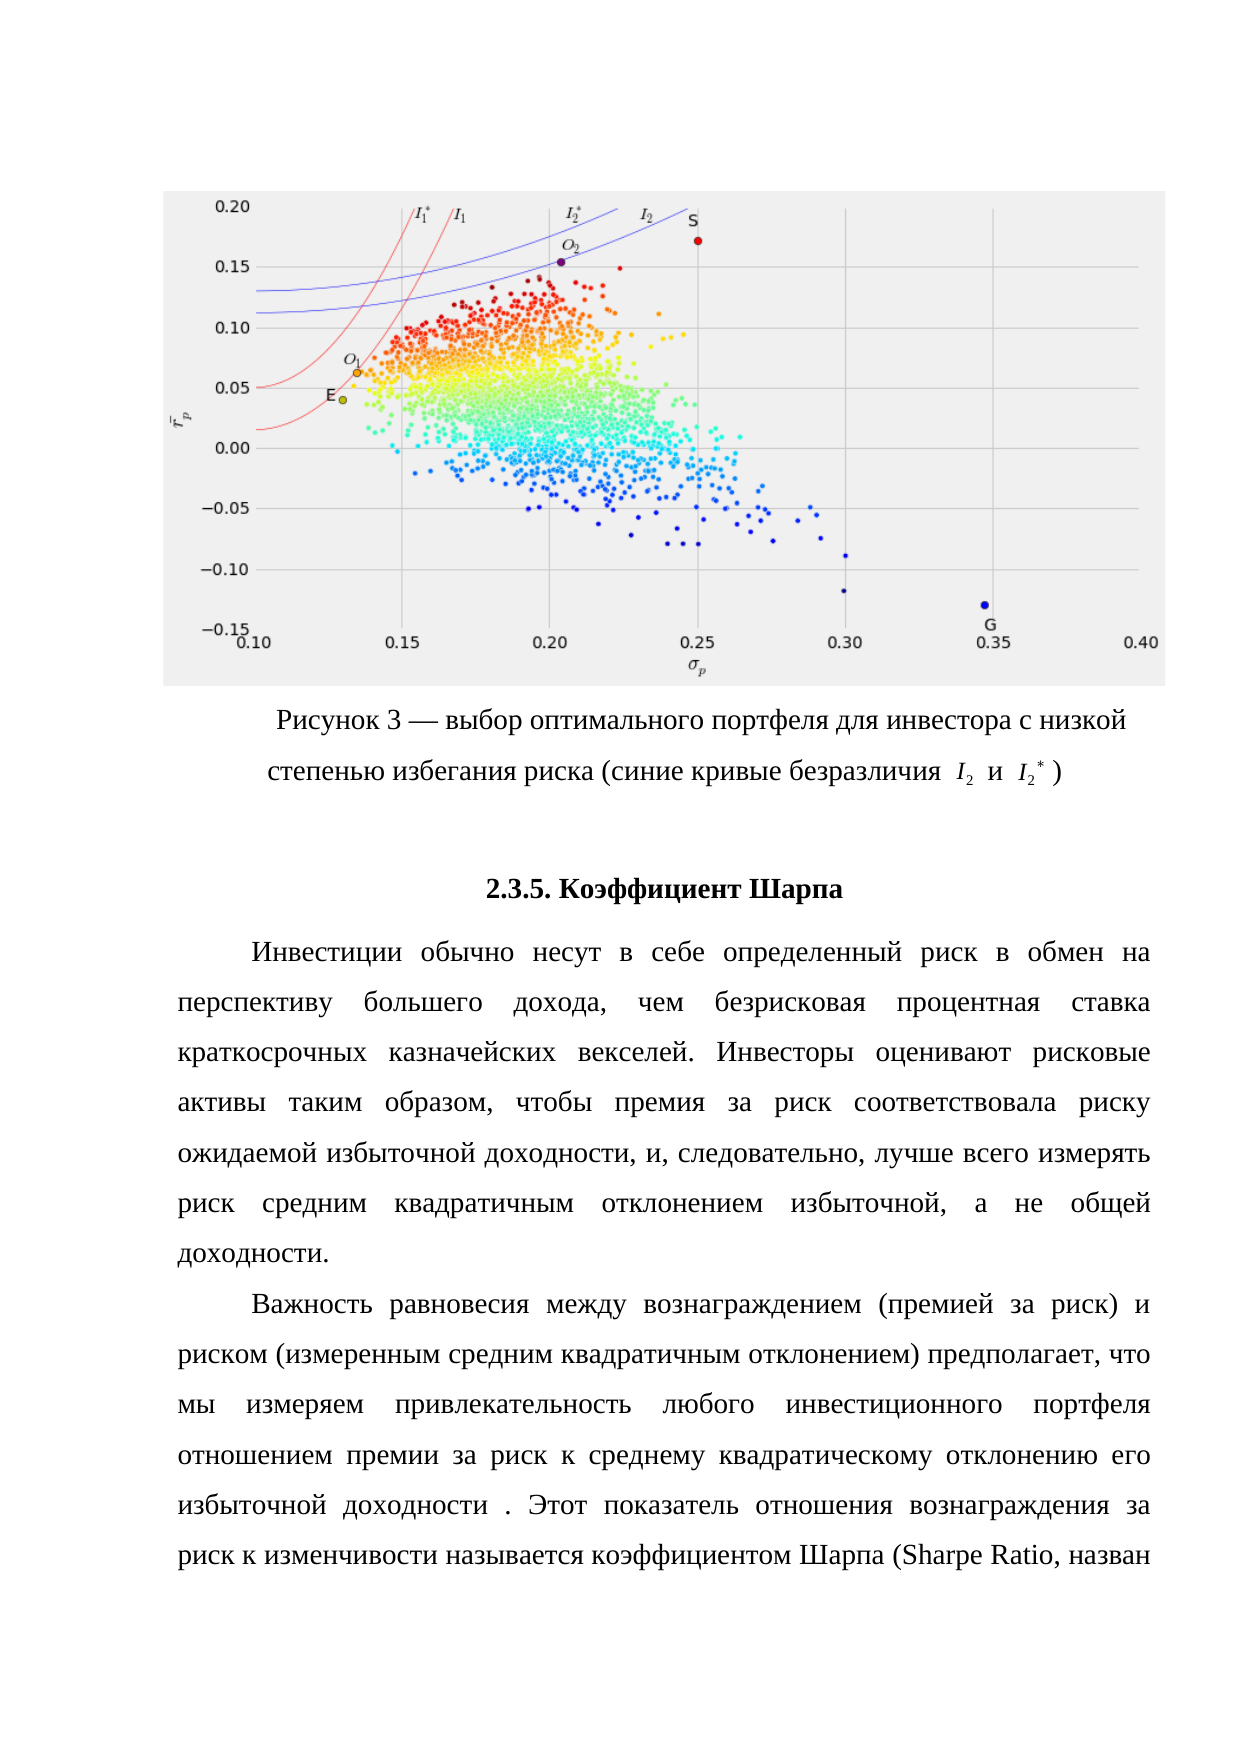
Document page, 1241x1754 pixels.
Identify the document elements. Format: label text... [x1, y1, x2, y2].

picture [163, 191, 1166, 686]
subtitle 2.3.5. Коэффициент Шарпа [177, 871, 1152, 904]
text Инвестиции обычно несут в себе определенный риск в обмен на перспективу большего дохода, чем безрисковая процентная ставка краткосрочных казначейских векселей. Инвесторы оценивают рисковые активы таким образом, чтобы премия за риск соответствовала риску ожидаемой избыточной доходности, и, следовательно, лучше всего измерять риск средним квадратичным отклонением избыточной, а не общей доходности. [177, 934, 1152, 1269]
text Важность равновесия между вознаграждением (премией за риск) и риском (измеренным средним квадратичным отклонением) предполагает, что мы измеряем привлекательность любого инвестиционного портфеля отношением премии за риск к среднему квадратическому отклонению его избыточной доходности . Этот показатель отношения вознаграждения за риск к изменчивости называется коэффициентом Шарпа (Sharpe Ratio, назван [177, 1286, 1152, 1571]
text [177, 174, 1152, 191]
text Рисунок 3 — выбор оптимального портфеля для инвестора с низкой степенью избегания риска (синие кривые безразличия и ) [177, 686, 1152, 789]
